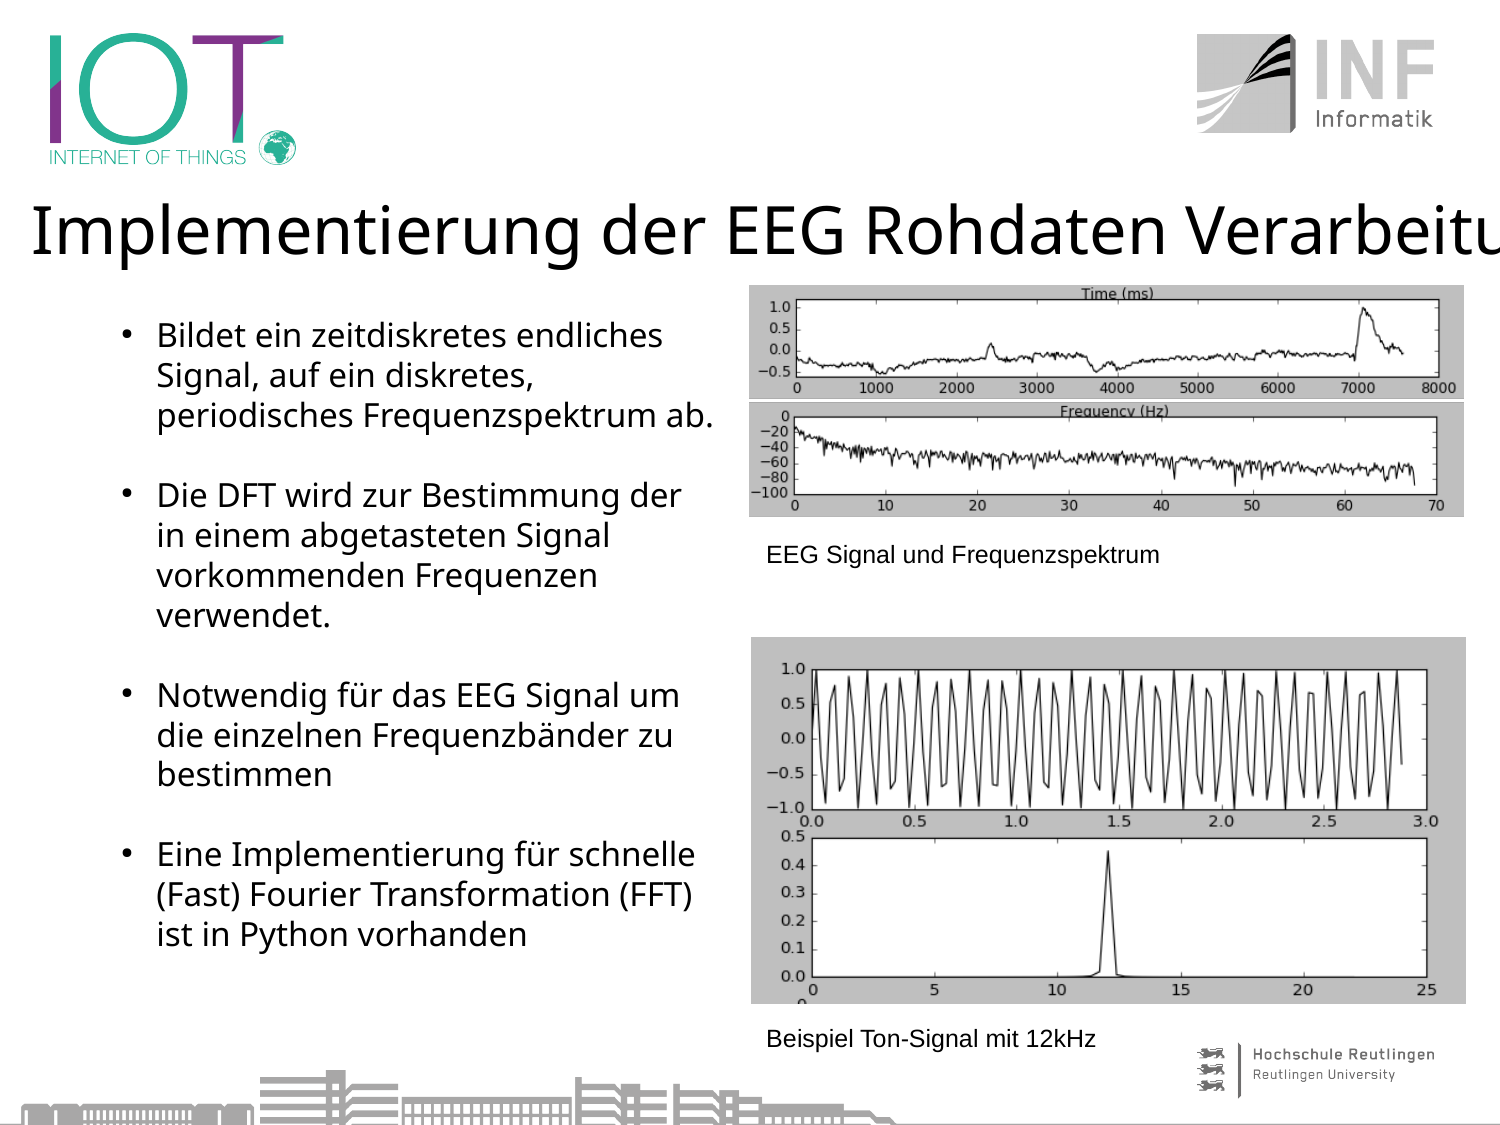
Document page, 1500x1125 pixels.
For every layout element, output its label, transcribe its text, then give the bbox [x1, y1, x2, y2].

picture [749, 285, 1464, 520]
text_box Beispiel Ton-Signal mit 12kHz [751, 1017, 1418, 1075]
picture [1197, 34, 1434, 133]
picture [751, 637, 1466, 1004]
picture [50, 33, 296, 165]
picture [0, 1042, 1500, 1125]
text_box Implementierung der EEG Rohdaten Verarbeitung [16, 180, 1464, 284]
text_box EEG Signal und Frequenzspektrum [751, 533, 1418, 591]
text_box Bildet ein zeitdiskretes endliches Signal, auf ein diskretes, periodisches Frequenzspektrum ab. Die DFT wird zur Bestimmung der in einem abgetasteten Signal vorkommenden Frequenzen verwendet. Notwendig für das EEG Signal um die einzelnen Frequenzbänder zu bestimmen Eine Implementierung für schnelle (Fast) Fourier Transformation (FFT) ist in Python vorhanden [106, 307, 733, 1040]
